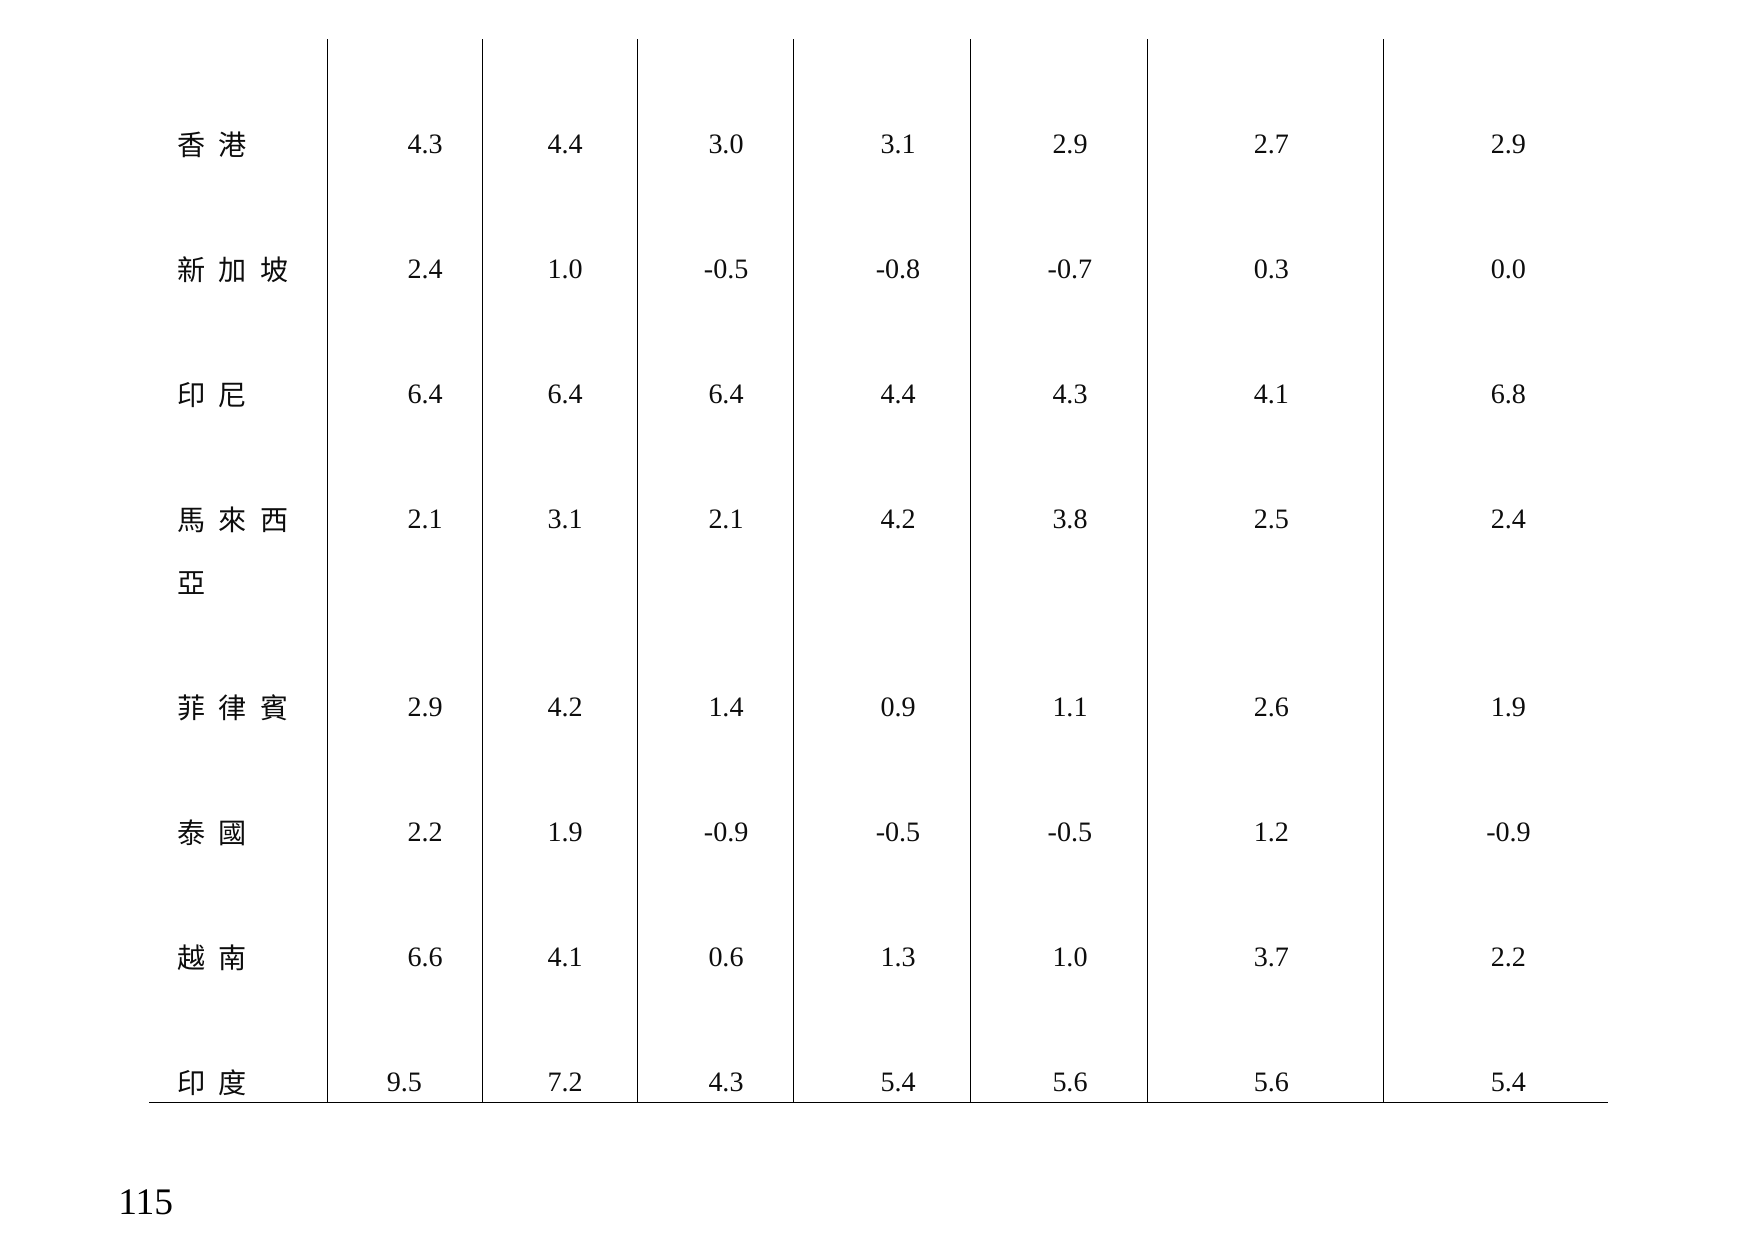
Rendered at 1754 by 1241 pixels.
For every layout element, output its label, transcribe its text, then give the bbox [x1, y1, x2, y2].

table_cell 1.1 [971, 602, 1147, 727]
table_cell 4.3 [328, 39, 482, 164]
table_cell -0.5 [638, 164, 793, 289]
table_cell 香港 [149, 39, 327, 164]
table_cell 1.9 [1384, 602, 1608, 727]
table_cell 1.3 [794, 852, 970, 977]
table_cell 6.4 [328, 289, 482, 414]
table_cell 9.5 [328, 977, 482, 1102]
table_cell 2.1 [638, 414, 793, 602]
table_cell 1.0 [483, 164, 637, 289]
table_cell 4.2 [483, 602, 637, 727]
table_cell 4.2 [794, 414, 970, 602]
table_cell 5.6 [971, 977, 1147, 1102]
table_cell 1.0 [971, 852, 1147, 977]
table_cell 2.1 [328, 414, 482, 602]
table_cell 2.4 [328, 164, 482, 289]
table_cell 4.1 [483, 852, 637, 977]
table_cell 4.3 [971, 289, 1147, 414]
table_cell -0.9 [638, 727, 793, 852]
table_cell 越南 [149, 852, 327, 977]
table_cell 2.2 [1384, 852, 1608, 977]
table_cell 3.0 [638, 39, 793, 164]
table_cell 6.6 [328, 852, 482, 977]
table_cell 6.8 [1384, 289, 1608, 414]
table_cell 菲律賓 [149, 602, 327, 727]
table_cell 印尼 [149, 289, 327, 414]
table_cell 0.9 [794, 602, 970, 727]
table_cell 1.4 [638, 602, 793, 727]
table_cell 4.4 [483, 39, 637, 164]
table_cell 新加坡 [149, 164, 327, 289]
table_cell -0.5 [971, 727, 1147, 852]
table_cell 6.4 [483, 289, 637, 414]
table_cell 2.6 [1148, 602, 1383, 727]
table_cell 2.5 [1148, 414, 1383, 602]
table_cell -0.5 [794, 727, 970, 852]
table_cell 3.1 [794, 39, 970, 164]
table_cell 1.2 [1148, 727, 1383, 852]
table_cell 2.7 [1148, 39, 1383, 164]
table_cell -0.7 [971, 164, 1147, 289]
table_cell 2.2 [328, 727, 482, 852]
table_cell 4.1 [1148, 289, 1383, 414]
table_cell 3.7 [1148, 852, 1383, 977]
table_cell 2.9 [971, 39, 1147, 164]
table_cell 4.4 [794, 289, 970, 414]
table_cell 0.0 [1384, 164, 1608, 289]
table_cell 印度 [149, 977, 327, 1102]
table_cell 泰國 [149, 727, 327, 852]
table_cell 5.4 [794, 977, 970, 1102]
table_cell 3.8 [971, 414, 1147, 602]
table_cell 0.6 [638, 852, 793, 977]
table_cell 0.3 [1148, 164, 1383, 289]
table_cell 2.9 [1384, 39, 1608, 164]
table_cell 3.1 [483, 414, 637, 602]
table_cell 5.4 [1384, 977, 1608, 1102]
table_cell 2.9 [328, 602, 482, 727]
table_cell 馬來西亞 [149, 414, 327, 602]
table_cell 5.6 [1148, 977, 1383, 1102]
table_cell 2.4 [1384, 414, 1608, 602]
table_cell 6.4 [638, 289, 793, 414]
table_cell -0.9 [1384, 727, 1608, 852]
table_cell -0.8 [794, 164, 970, 289]
table_cell 7.2 [483, 977, 637, 1102]
table_cell 1.9 [483, 727, 637, 852]
table_cell 4.3 [638, 977, 793, 1102]
